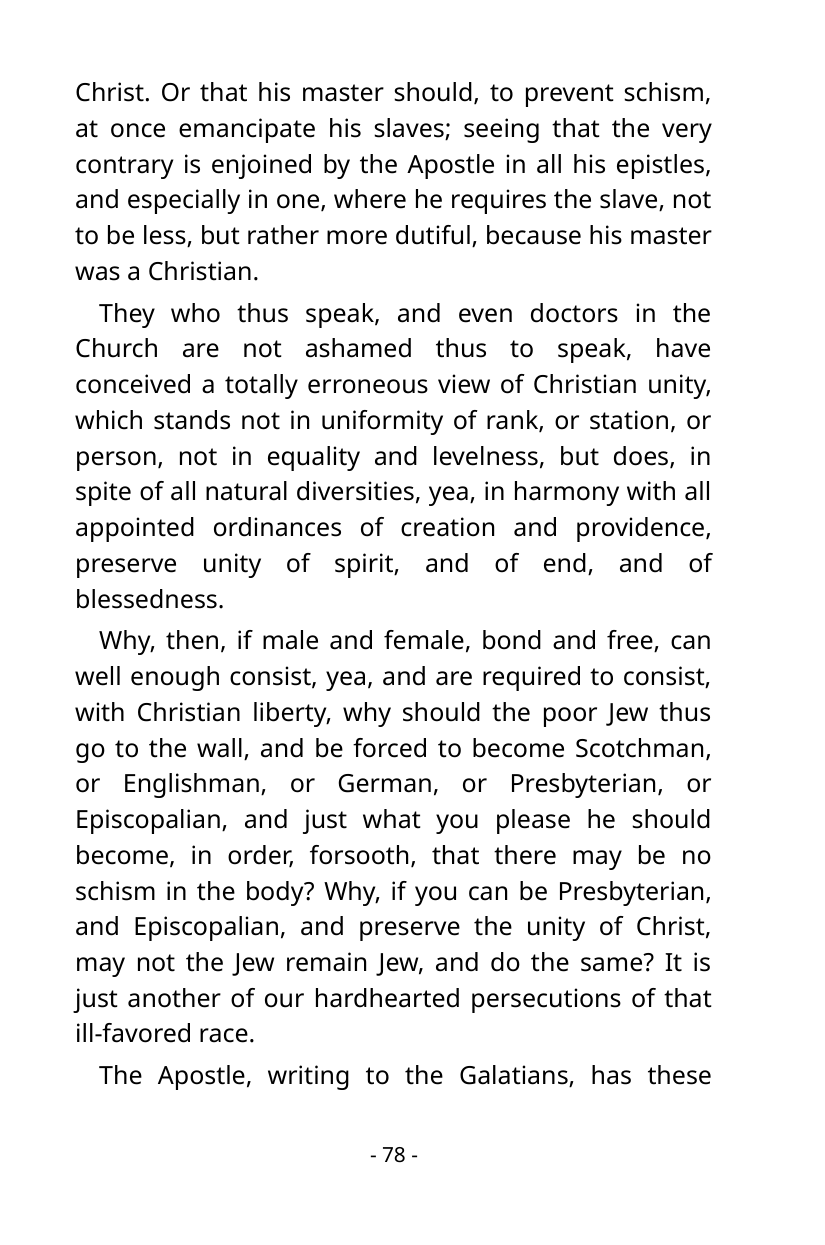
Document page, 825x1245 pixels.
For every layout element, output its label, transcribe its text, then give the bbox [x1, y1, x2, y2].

text They who thus speak, and even doctors in the Church are not ashamed thus to speak, have conceived a totally erroneous view of Christian unity, which stands not in uniformity of rank, or station, or person, not in equality and levelness, but does, in spite of all natural diversities, yea, in harmony with all appointed ordinances of creation and providence, preserve unity of spirit, and of end, and of blessedness. [75, 295, 712, 615]
text Why, then, if male and female, bond and free, can well enough consist, yea, and are required to consist, with Christian liberty, why should the poor Jew thus go to the wall, and be forced to become Scotchman, or Englishman, or German, or Presbyterian, or Episcopalian, and just what you please he should become, in order, forsooth, that there may be no schism in the body? Why, if you can be Presbyterian, and Episcopalian, and preserve the unity of Christ, may not the Jew remain Jew, and do the same? It is just another of our hardhearted persecutions of that ill-favored race. [75, 623, 712, 1050]
text The Apostle, writing to the Galatians, has these [75, 1058, 712, 1092]
text Christ. Or that his master should, to prevent schism, at once emancipate his slaves; seeing that the very contrary is enjoined by the Apostle in all his epistles, and especially in one, where he requires the slave, not to be less, but rather more dutiful, because his master was a Christian. [75, 75, 712, 288]
